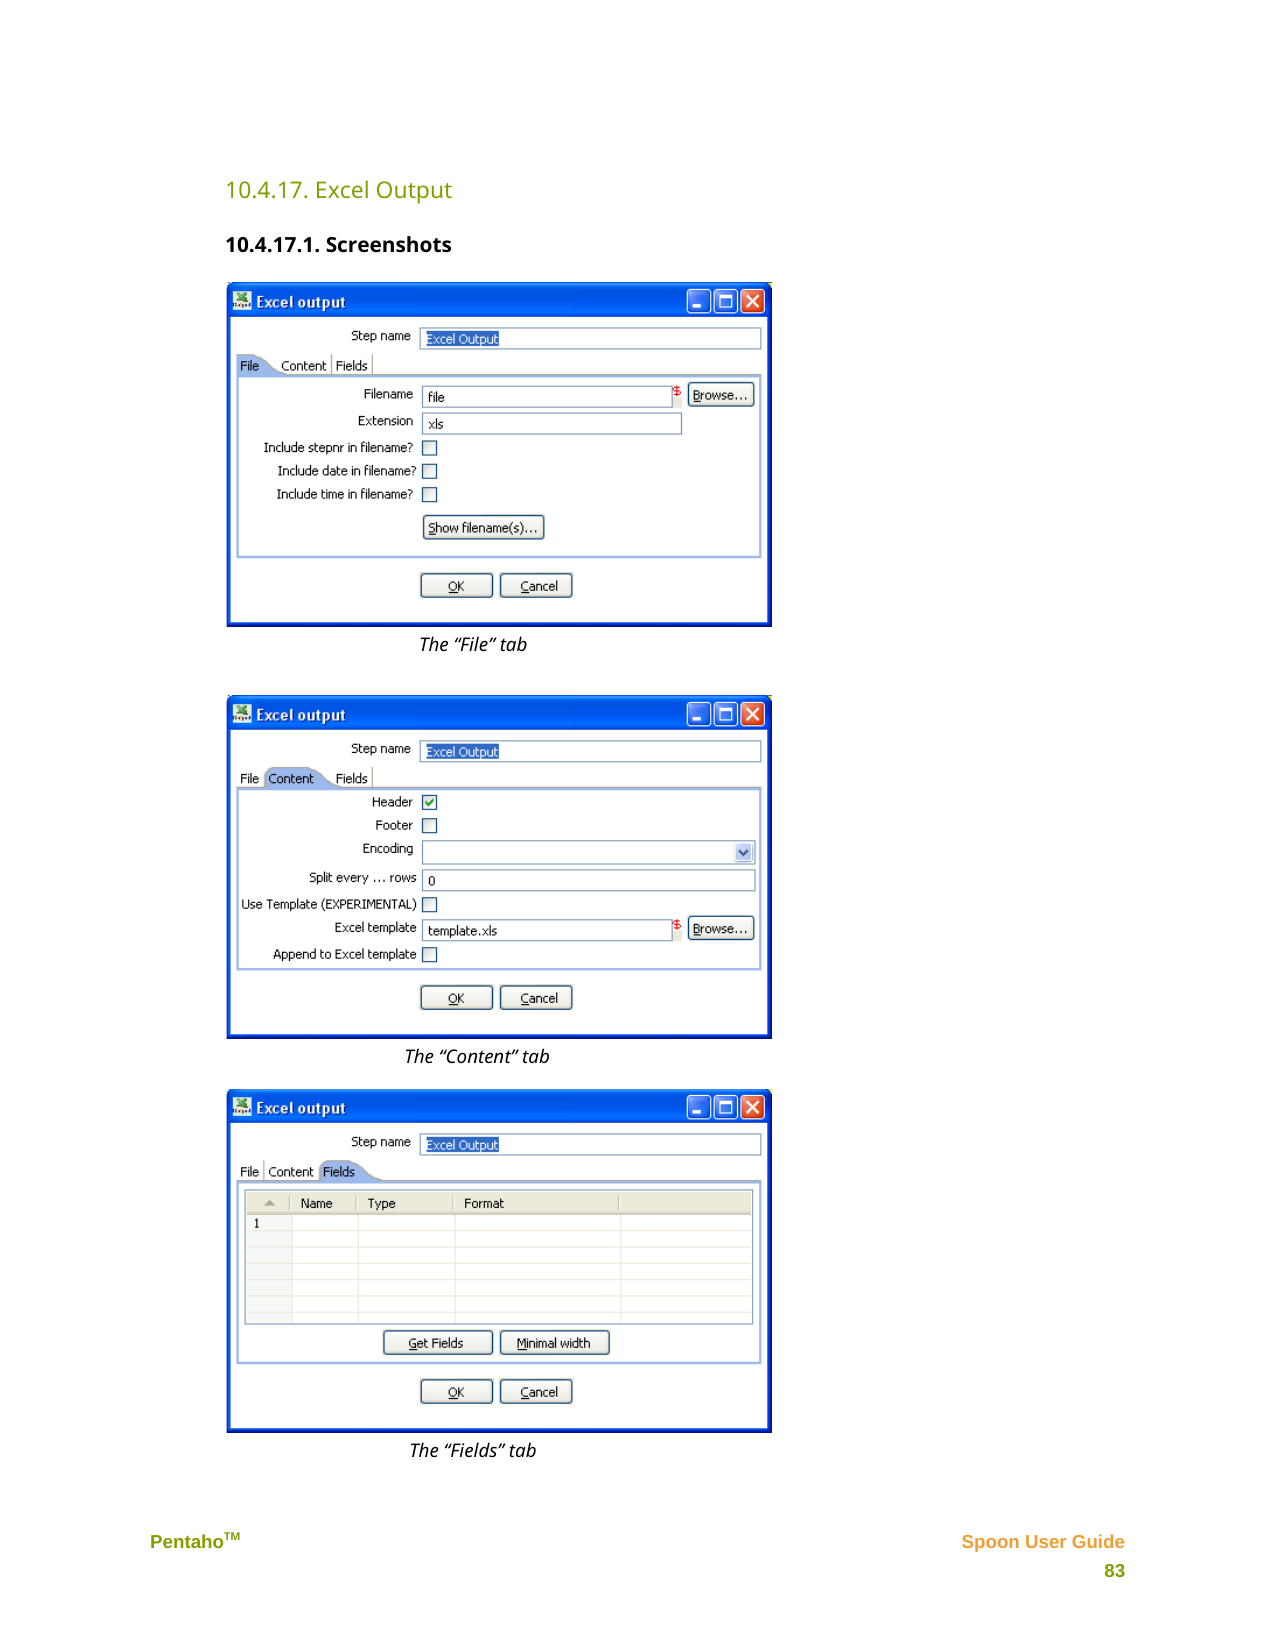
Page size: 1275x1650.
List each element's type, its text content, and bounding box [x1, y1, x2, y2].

subtitle 10.4.17.1. Screenshots [225, 229, 1125, 258]
text The “Content” tab [300, 686, 1125, 1070]
picture [226, 695, 772, 1039]
subtitle 10.4.17. Excel Output [225, 175, 1125, 204]
picture [226, 282, 772, 627]
text The “File” tab [225, 264, 1125, 657]
text The “Fields” tab [300, 1070, 1125, 1463]
picture [226, 1089, 772, 1433]
